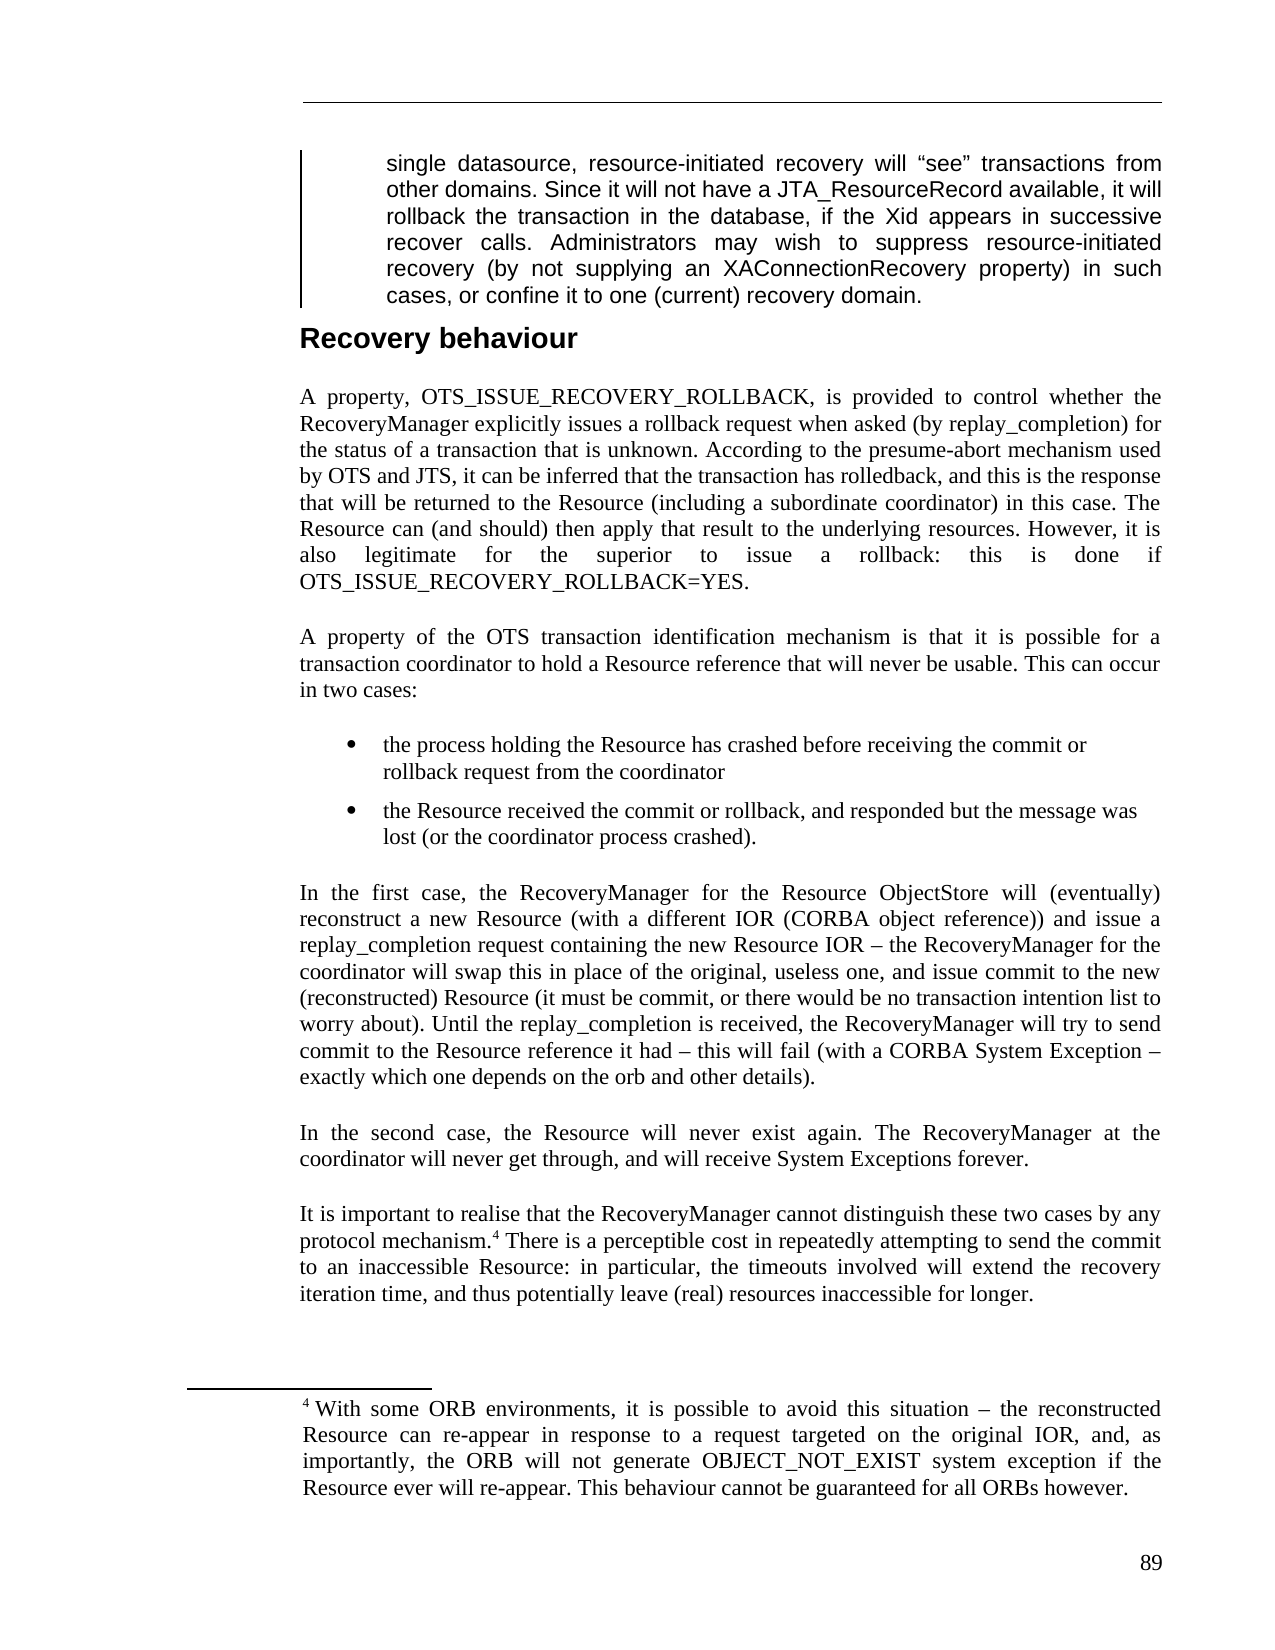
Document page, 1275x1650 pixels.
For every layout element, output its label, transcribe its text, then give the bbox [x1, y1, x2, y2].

text In the first case, the RecoveryManager for the Resource ObjectStore will (eventually) reconstruct a new Resource (with a different IOR (CORBA object reference)) and issue a replay_completion request containing the new Resource IOR – the RecoveryManager for the coordinator will swap this in place of the original, useless one, and issue commit to the new (reconstructed) Resource (it must be commit, or there would be no transaction intention list to worry about). Until the replay_completion is received, the RecoveryManager will try to send commit to the Resource reference it had – this will fail (with a CORBA System Exception – exactly which one depends on the orb and other details). [299, 879, 1162, 1089]
list the Resource received the commit or rollback, and responded but the message was lost (or the coordinator process crashed). [347, 797, 1162, 849]
list the process holding the Resource has crashed before receiving the commit or rollback request from the coordinator [347, 732, 1162, 784]
list single datasource, resource-initiated recovery will “see” transactions from other domains. Since it will not have a JTA_ResourceRecord available, it will rollback the transaction in the database, if the Xid appears in successive recover calls. Administrators may wish to suppress resource-initiated recovery (by not supplying an XAConnectionRecovery property) in such cases, or confine it to one (current) recovery domain. [302, 150, 1162, 308]
text A property of the OTS transaction identification mechanism is that it is possible for a transaction coordinator to hold a Resource reference that will never be usable. This can occur in two cases: [299, 623, 1162, 702]
subtitle Recovery behaviour [187, 321, 1162, 354]
text With some ORB environments, it is possible to avoid this situation – the reconstructed Resource can re-appear in response to a request targeted on the original IOR, and, as importantly, the ORB will not generate OBJECT_NOT_EXIST system exception if the Resource ever will re-appear. This behaviour cannot be guaranteed for all ORBs however. [302, 1394, 1162, 1500]
text A property, OTS_ISSUE_RECOVERY_ROLLBACK, is provided to control whether the RecoveryManager explicitly issues a rollback request when asked (by replay_completion) for the status of a transaction that is unknown. According to the presume-abort mechanism used by OTS and JTS, it can be inferred that the transaction has rolledback, and this is the response that will be returned to the Resource (including a subordinate coordinator) in this case. The Resource can (and should) then apply that result to the underlying resources. However, it is also legitimate for the superior to issue a rollback: this is done if OTS_ISSUE_RECOVERY_ROLLBACK=YES. [299, 383, 1162, 594]
text In the second case, the Resource will never exist again. The RecoveryManager at the coordinator will never get through, and will receive System Exceptions forever. [299, 1119, 1162, 1171]
text It is important to realise that the RecoveryManager cannot distinguish these two cases by any protocol mechanism. There is a perceptible cost in repeatedly attempting to send the commit to an inaccessible Resource: in particular, the timeouts involved will extend the recovery iteration time, and thus potentially leave (real) resources inaccessible for longer. [299, 1201, 1162, 1306]
